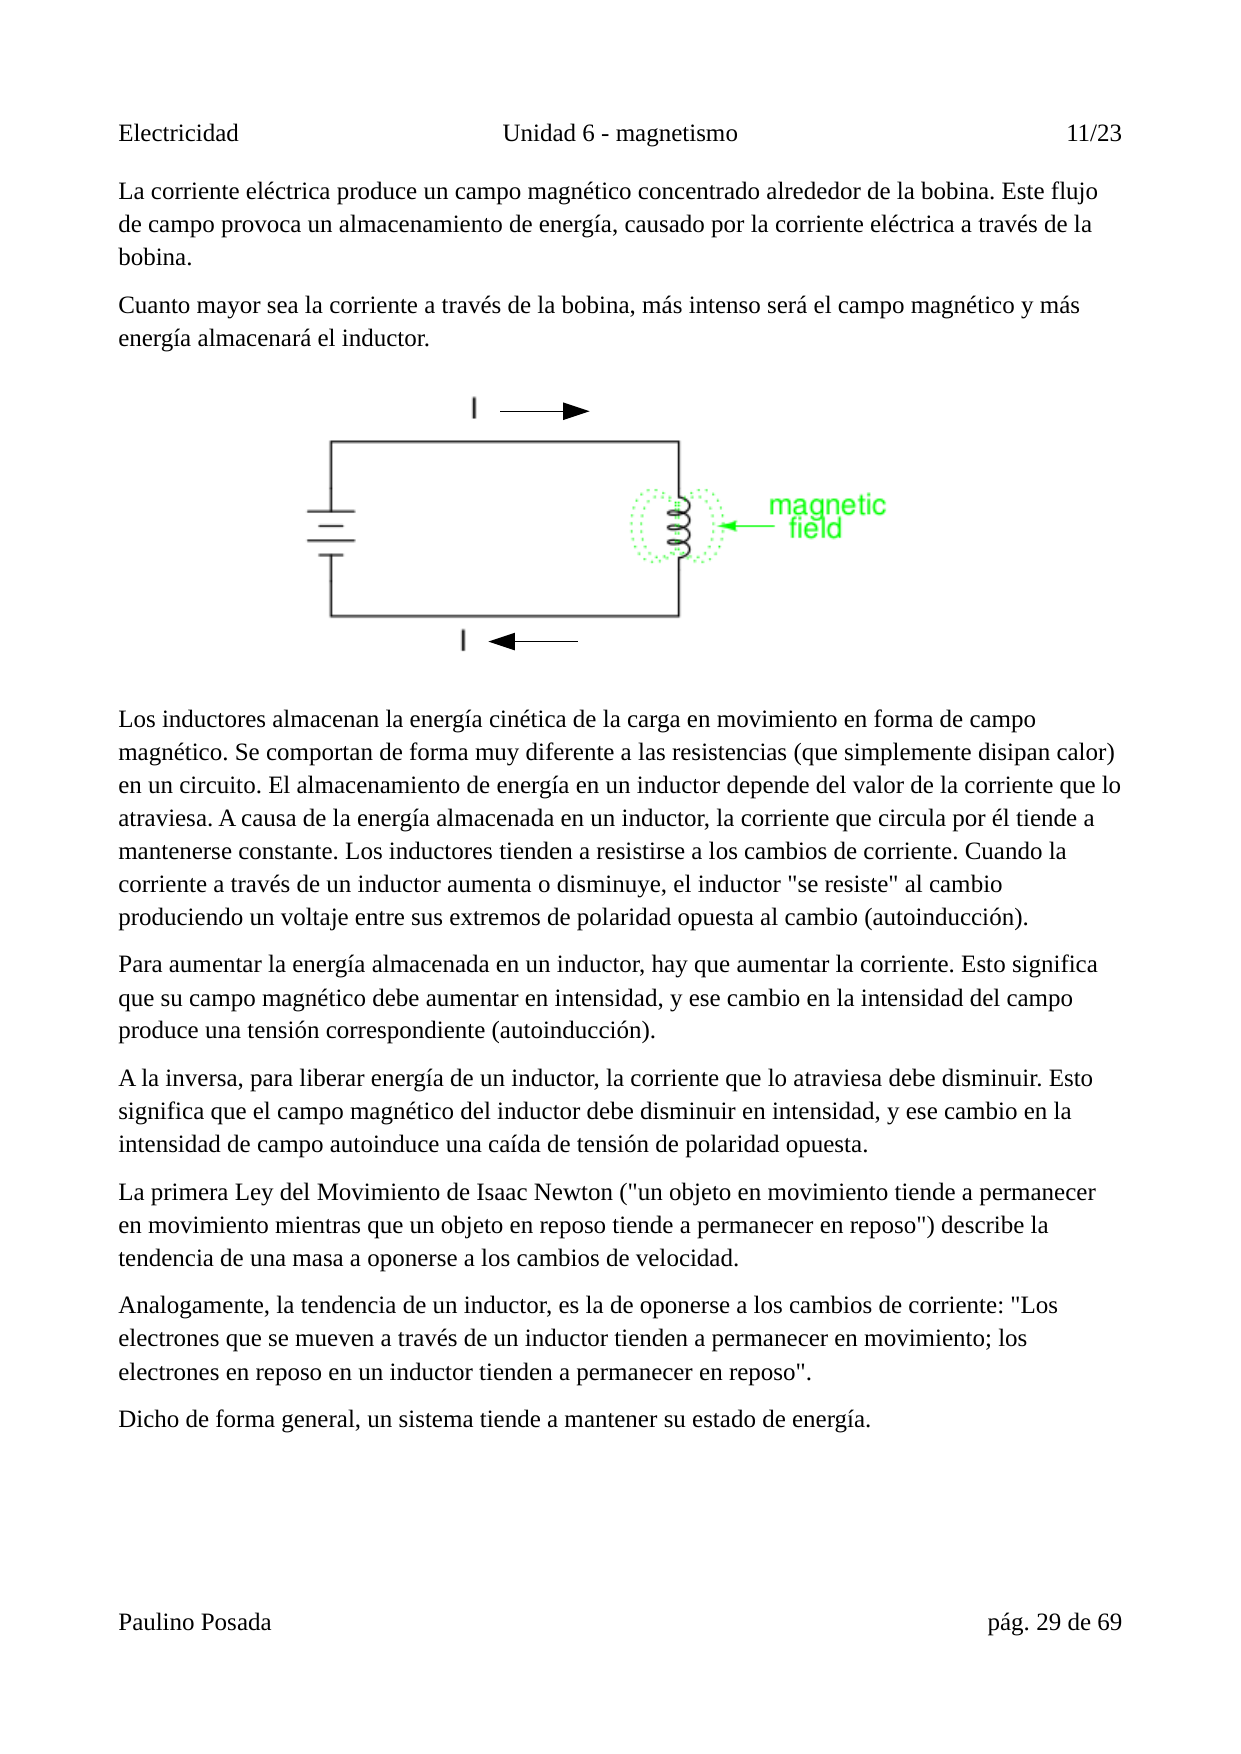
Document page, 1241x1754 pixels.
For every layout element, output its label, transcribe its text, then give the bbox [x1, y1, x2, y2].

text La primera Ley del Movimiento de Isaac Newton ("un objeto en movimiento tiende a permanecer en movimiento mientras que un objeto en reposo tiende a permanecer en reposo") describe la tendencia de una masa a oponerse a los cambios de velocidad. [118, 1177, 1122, 1272]
picture [295, 389, 894, 659]
text Los inductores almacenan la energía cinética de la carga en movimiento en forma de campo magnético. Se comportan de forma muy diferente a las resistencias (que simplemente disipan calor) en un circuito. El almacenamiento de energía en un inductor depende del valor de la corriente que lo atraviesa. A causa de la energía almacenada en un inductor, la corriente que circula por él tiende a mantenerse constante. Los inductores tienden a resistirse a los cambios de corriente. Cuando la corriente a través de un inductor aumenta o disminuye, el inductor "se resiste" al cambio produciendo un voltaje entre sus extremos de polaridad opuesta al cambio (autoinducción). [118, 704, 1122, 931]
text Dicho de forma general, un sistema tiende a mantener su estado de energía. [118, 1404, 1122, 1433]
text La corriente eléctrica produce un campo magnético concentrado alrededor de la bobina. Este flujo de campo provoca un almacenamiento de energía, causado por la corriente eléctrica a través de la bobina. [118, 176, 1122, 271]
text Cuanto mayor sea la corriente a través de la bobina, más intenso será el campo magnético y más energía almacenará el inductor. [118, 290, 1122, 352]
text A la inversa, para liberar energía de un inductor, la corriente que lo atraviesa debe disminuir. Esto significa que el campo magnético del inductor debe disminuir en intensidad, y ese cambio en la intensidad de campo autoinduce una caída de tensión de polaridad opuesta. [118, 1063, 1122, 1158]
text Para aumentar la energía almacenada en un inductor, hay que aumentar la corriente. Esto significa que su campo magnético debe aumentar en intensidad, y ese cambio en la intensidad del campo produce una tensión correspondiente (autoinducción). [118, 949, 1122, 1044]
text Analogamente, la tendencia de un inductor, es la de oponerse a los cambios de corriente: "Los electrones que se mueven a través de un inductor tienden a permanecer en movimiento; los electrones en reposo en un inductor tienden a permanecer en reposo". [118, 1291, 1122, 1385]
